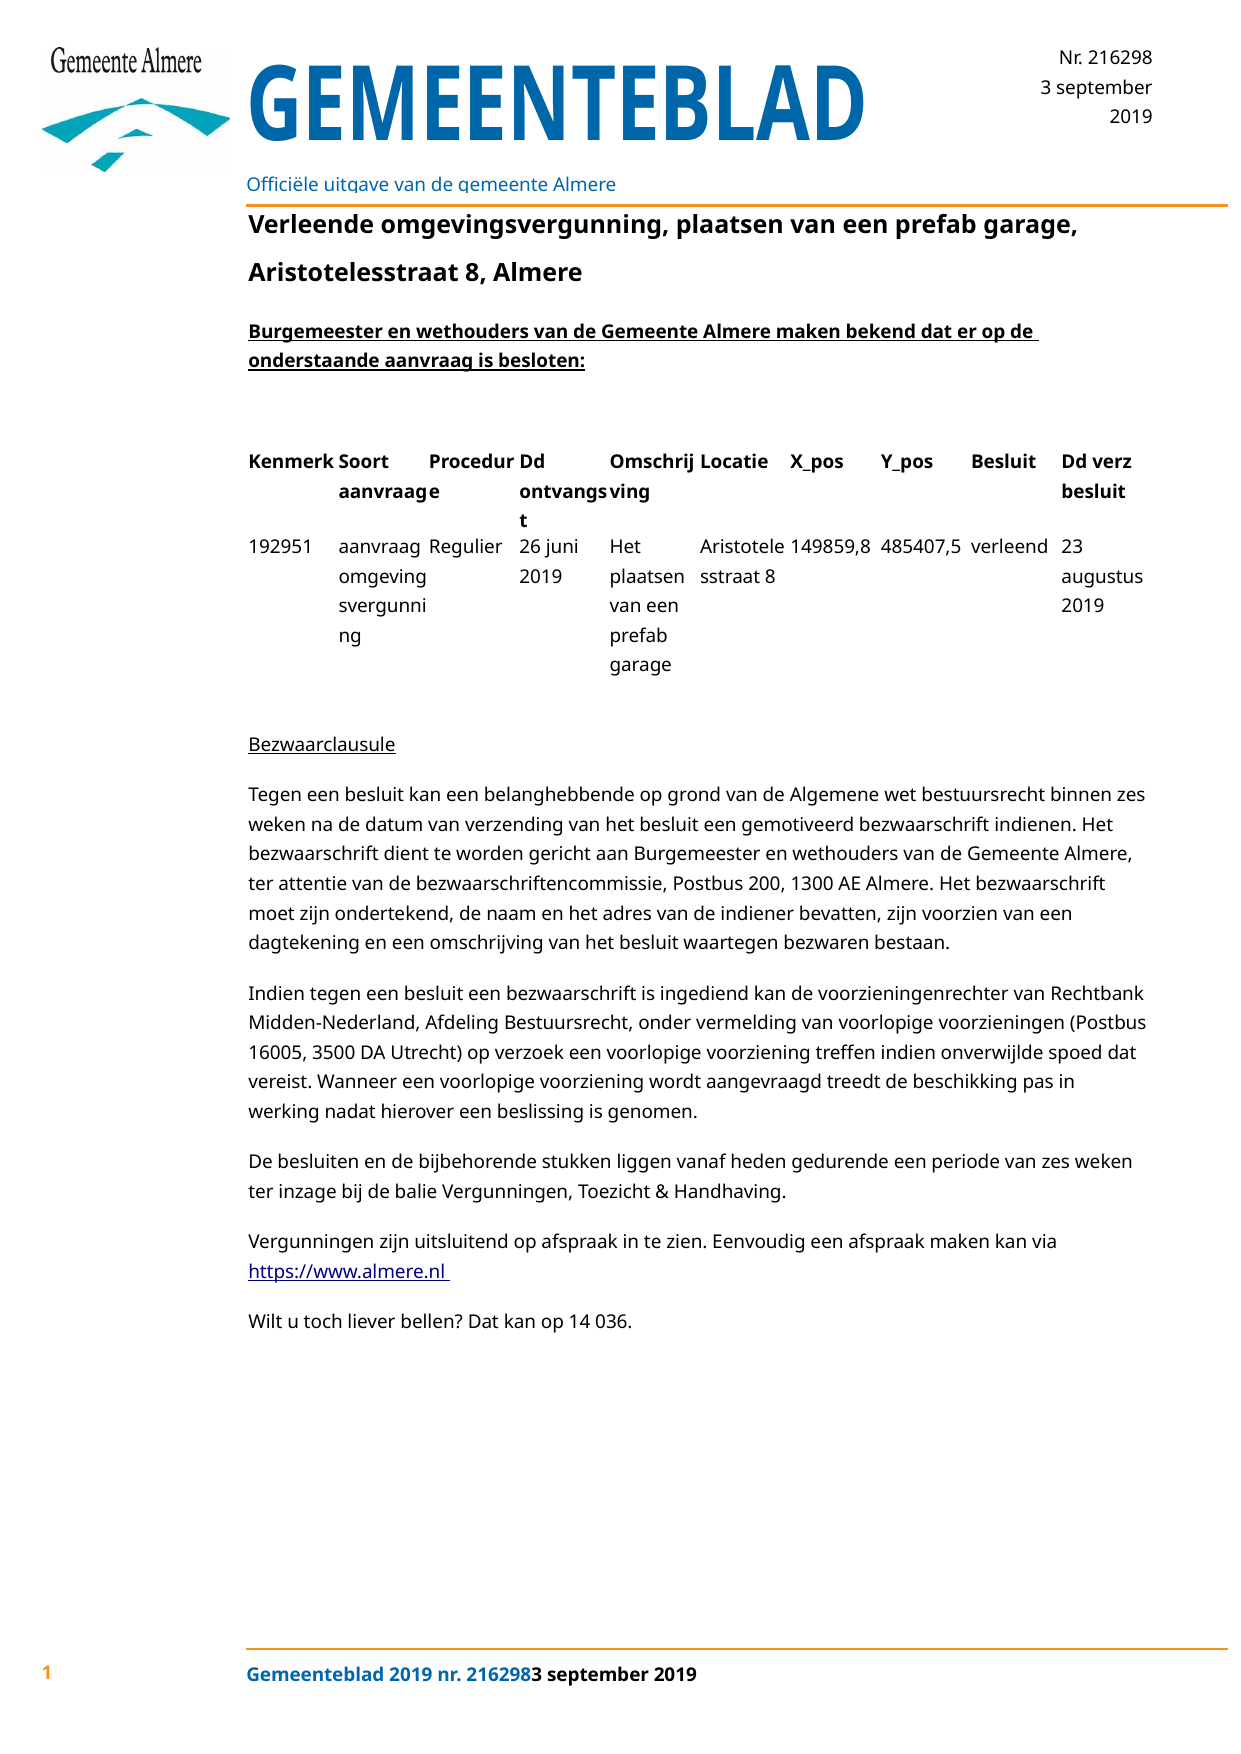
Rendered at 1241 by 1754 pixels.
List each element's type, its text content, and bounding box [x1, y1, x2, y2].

table_header Dd verz besluit [1061, 449, 1152, 533]
table_header Dd ontvangst [519, 449, 609, 533]
text Verleende omgevingsvergunning, plaatsen van een prefab garage, Aristotelesstraat 8, Almere [248, 207, 1152, 288]
table_cell Regulier [429, 533, 519, 677]
table_cell 485407,5 [881, 533, 971, 677]
table_cell Het plaatsen van een prefab garage [609, 533, 700, 677]
table_cell Aristotelesstraat 8 [700, 533, 790, 677]
text Bezwaarclausule [248, 731, 1152, 757]
table_header Omschrijving [609, 449, 700, 533]
text Vergunningen zijn uitsluitend op afspraak in te zien. Eenvoudig een afspraak maken kan via https://www.almere.nl [248, 1228, 1152, 1284]
table_cell 192951 [248, 533, 338, 677]
table_header Locatie [700, 449, 790, 533]
table_header Soort aanvraag [338, 449, 429, 533]
table_cell aanvraag omgevingsvergunning [338, 533, 429, 677]
table_header Besluit [971, 449, 1061, 533]
table_cell 149859,8 [790, 533, 881, 677]
table_cell 23 augustus 2019 [1061, 533, 1152, 677]
table_header Kenmerk [248, 449, 338, 533]
text Indien tegen een besluit een bezwaarschrift is ingediend kan de voorzieningenrechter van Rechtbank Midden-Nederland, Afdeling Bestuursrecht, onder vermelding van voorlopige voorzieningen (Postbus 16005, 3500 DA Utrecht) op verzoek een voorlopige voorziening treffen indien onverwijlde spoed dat vereist. Wanneer een voorlopige voorziening wordt aangevraagd treedt de beschikking pas in werking nadat hierover een beslissing is genomen. [248, 980, 1152, 1124]
text Wilt u toch liever bellen? Dat kan op 14 036. [248, 1308, 1152, 1334]
table_cell verleend [971, 533, 1061, 677]
table_header Procedure [429, 449, 519, 533]
text Tegen een besluit kan een belanghebbende op grond van de Algemene wet bestuursrecht binnen zes weken na de datum van verzending van het besluit een gemotiveerd bezwaarschrift indienen. Het bezwaarschrift dient te worden gericht aan Burgemeester en wethouders van de Gemeente Almere, ter attentie van de bezwaarschriftencommissie, Postbus 200, 1300 AE Almere. Het bezwaarschrift moet zijn ondertekend, de naam en het adres van de indiener bevatten, zijn voorzien van een dagtekening en een omschrijving van het besluit waartegen bezwaren bestaan. [248, 781, 1152, 955]
text De besluiten en de bijbehorende stukken liggen vanaf heden gedurende een periode van zes weken ter inzage bij de balie Vergunningen, Toezicht & Handhaving. [248, 1148, 1152, 1204]
table_header X_pos [790, 449, 881, 533]
picture [41, 47, 231, 172]
text Burgemeester en wethouders van de Gemeente Almere maken bekend dat er op de onderstaande aanvraag is besloten: [248, 318, 1152, 373]
table_header Y_pos [881, 449, 971, 533]
table_cell 26 juni 2019 [519, 533, 609, 677]
